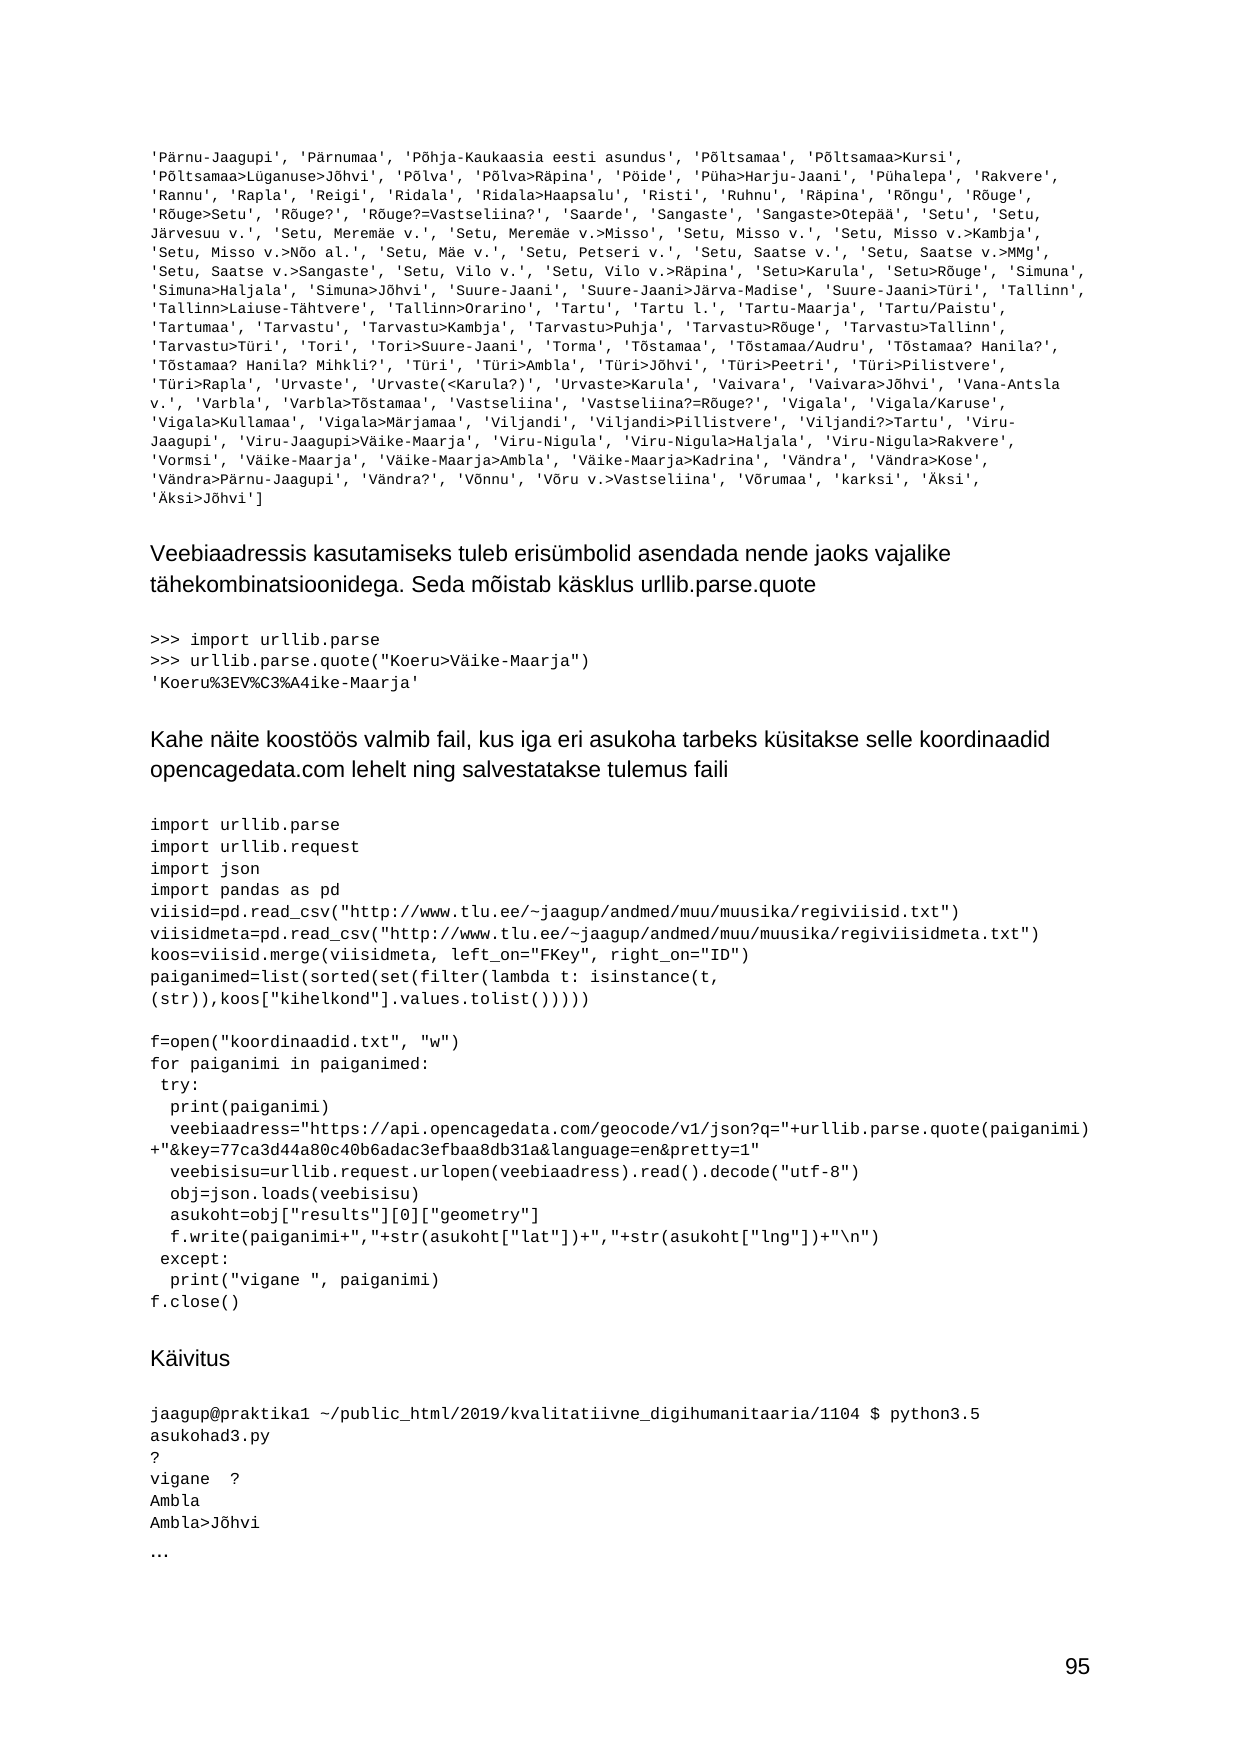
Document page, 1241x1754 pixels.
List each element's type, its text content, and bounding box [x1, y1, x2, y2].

text 'Koeru%3EV%C3%A4ike-Maarja' [150, 674, 1090, 693]
text paiganimed=list(sorted(set(filter(lambda t: isinstance(t, (str)),koos["kihelkond"].values.tolist())))) [150, 968, 1090, 1009]
text f.close() [150, 1293, 1090, 1312]
text for paiganimi in paiganimed: [150, 1055, 1090, 1074]
text veebisisu=urllib.request.urlopen(veebiaadress).read().decode("utf-8") [150, 1163, 1090, 1182]
text vigane ? [150, 1471, 1090, 1490]
text try: [150, 1077, 1090, 1096]
text ... [150, 1536, 1090, 1562]
text print("vigane ", paiganimi) [150, 1272, 1090, 1291]
text import pandas as pd [150, 882, 1090, 901]
text except: [150, 1250, 1090, 1269]
text import json [150, 860, 1090, 879]
text print(paiganimi) [150, 1098, 1090, 1117]
text import urllib.request [150, 838, 1090, 857]
text >>> import urllib.parse [150, 631, 1090, 650]
text Veebiaadressis kasutamiseks tuleb erisümbolid asendada nende jaoks vajalike tähekombinatsioonidega. Seda mõistab käsklus urllib.parse.quote [150, 540, 1090, 597]
text Ambla>Jõhvi [150, 1514, 1090, 1533]
text koos=viisid.merge(viisidmeta, left_on="FKey", right_on="ID") [150, 947, 1090, 966]
text Ambla [150, 1492, 1090, 1511]
text obj=json.loads(veebisisu) [150, 1185, 1090, 1204]
text viisidmeta=pd.read_csv("http://www.tlu.ee/~jaagup/andmed/muu/muusika/regiviisidmeta.txt") [150, 925, 1090, 944]
text >>> urllib.parse.quote("Koeru>Väike-Maarja") [150, 653, 1090, 672]
text Käivitus [150, 1345, 1090, 1372]
text f.write(paiganimi+","+str(asukoht["lat"])+","+str(asukoht["lng"])+"\n") [150, 1228, 1090, 1247]
text import urllib.parse [150, 817, 1090, 836]
text veebiaadress="https://api.opencagedata.com/geocode/v1/json?q="+urllib.parse.quote(paiganimi)+"&key=77ca3d44a80c40b6adac3efbaa8db31a&language=en&pretty=1" [150, 1120, 1090, 1161]
text 'Pärnu-Jaagupi', 'Pärnumaa', 'Põhja-Kaukaasia eesti asundus', 'Põltsamaa', 'Põltsamaa>Kursi', 'Põltsamaa>Lüganuse>Jõhvi', 'Põlva', 'Põlva>Räpina', 'Pöide', 'Püha>Harju-Jaani', 'Pühalepa', 'Rakvere', 'Rannu', 'Rapla', 'Reigi', 'Ridala', 'Ridala>Haapsalu', 'Risti', 'Ruhnu', 'Räpina', 'Rõngu', 'Rõuge', 'Rõuge>Setu', 'Rõuge?', 'Rõuge?=Vastseliina?', 'Saarde', 'Sangaste', 'Sangaste>Otepää', 'Setu', 'Setu, Järvesuu v.', 'Setu, Meremäe v.', 'Setu, Meremäe v.>Misso', 'Setu, Misso v.', 'Setu, Misso v.>Kambja', 'Setu, Misso v.>Nõo al.', 'Setu, Mäe v.', 'Setu, Petseri v.', 'Setu, Saatse v.', 'Setu, Saatse v.>MMg', 'Setu, Saatse v.>Sangaste', 'Setu, Vilo v.', 'Setu, Vilo v.>Räpina', 'Setu>Karula', 'Setu>Rõuge', 'Simuna', 'Simuna>Haljala', 'Simuna>Jõhvi', 'Suure-Jaani', 'Suure-Jaani>Järva-Madise', 'Suure-Jaani>Türi', 'Tallinn', 'Tallinn>Laiuse-Tähtvere', 'Tallinn>Orarino', 'Tartu', 'Tartu l.', 'Tartu-Maarja', 'Tartu/Paistu', 'Tartumaa', 'Tarvastu', 'Tarvastu>Kambja', 'Tarvastu>Puhja', 'Tarvastu>Rõuge', 'Tarvastu>Tallinn', 'Tarvastu>Türi', 'Tori', 'Tori>Suure-Jaani', 'Torma', 'Tõstamaa', 'Tõstamaa/Audru', 'Tõstamaa? Hanila?', 'Tõstamaa? Hanila? Mihkli?', 'Türi', 'Türi>Ambla', 'Türi>Jõhvi', 'Türi>Peetri', 'Türi>Pilistvere', 'Türi>Rapla', 'Urvaste', 'Urvaste(<Karula?)', 'Urvaste>Karula', 'Vaivara', 'Vaivara>Jõhvi', 'Vana-Antsla v.', 'Varbla', 'Varbla>Tõstamaa', 'Vastseliina', 'Vastseliina?=Rõuge?', 'Vigala', 'Vigala/Karuse', 'Vigala>Kullamaa', 'Vigala>Märjamaa', 'Viljandi', 'Viljandi>Pillistvere', 'Viljandi?>Tartu', 'Viru-Jaagupi', 'Viru-Jaagupi>Väike-Maarja', 'Viru-Nigula', 'Viru-Nigula>Haljala', 'Viru-Nigula>Rakvere', 'Vormsi', 'Väike-Maarja', 'Väike-Maarja>Ambla', 'Väike-Maarja>Kadrina', 'Vändra', 'Vändra>Kose', 'Vändra>Pärnu-Jaagupi', 'Vändra?', 'Võnnu', 'Võru v.>Vastseliina', 'Võrumaa', 'karksi', 'Äksi', 'Äksi>Jõhvi'] [150, 150, 1090, 508]
text ? [150, 1449, 1090, 1468]
text viisid=pd.read_csv("http://www.tlu.ee/~jaagup/andmed/muu/muusika/regiviisid.txt") [150, 903, 1090, 922]
text Kahe näite koostöös valmib fail, kus iga eri asukoha tarbeks küsitakse selle koordinaadid opencagedata.com lehelt ning salvestatakse tulemus faili [150, 726, 1090, 783]
text jaagup@praktika1 ~/public_html/2019/kvalitatiivne_digihumanitaaria/1104 $ python3.5 asukohad3.py [150, 1406, 1090, 1446]
text f=open("koordinaadid.txt", "w") [150, 1033, 1090, 1052]
text asukoht=obj["results"][0]["geometry"] [150, 1207, 1090, 1226]
